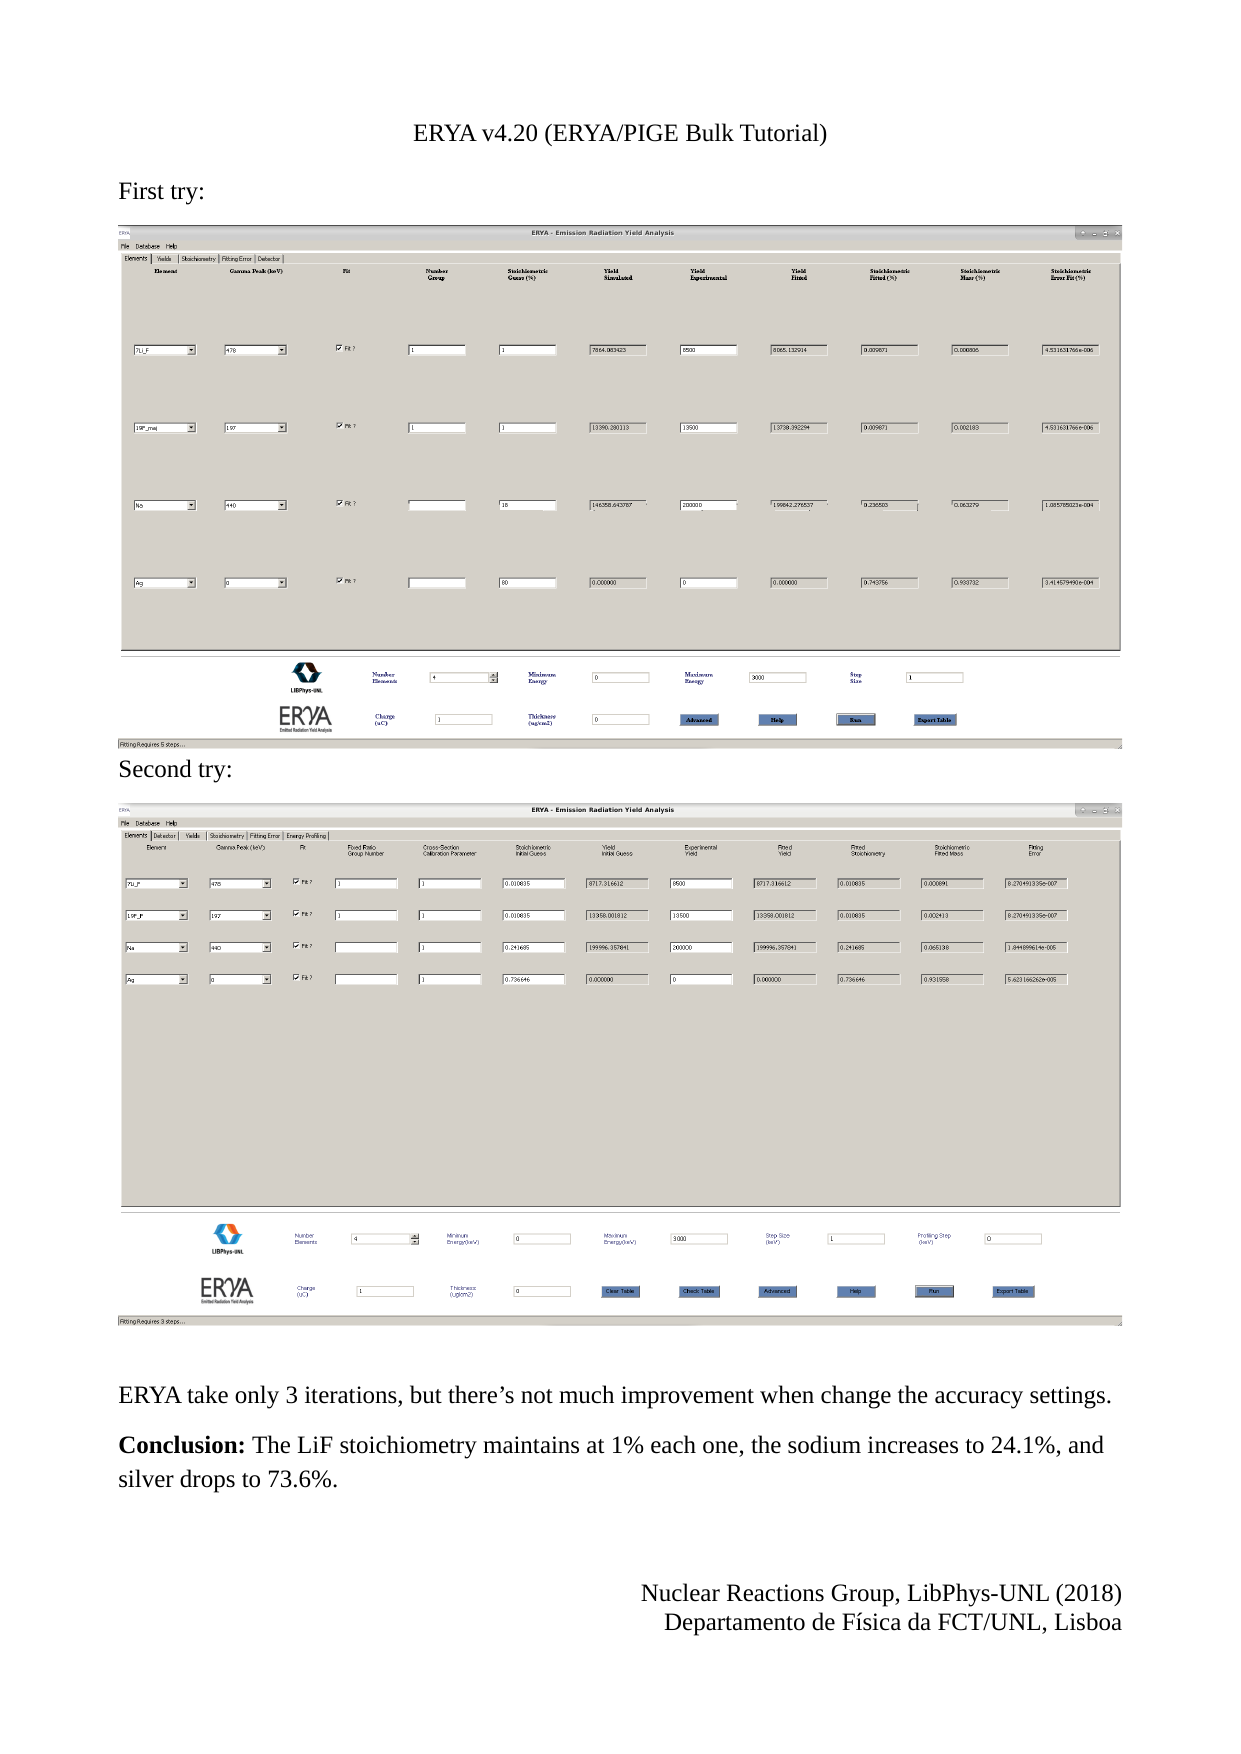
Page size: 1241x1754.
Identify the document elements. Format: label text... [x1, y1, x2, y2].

text ERYA take only 3 iterations, but there’s not much improvement when change the accuracy settings. [118, 1381, 1122, 1409]
picture [118, 803, 1123, 1326]
text Second try: [118, 749, 1122, 783]
text First try: [118, 176, 1122, 205]
text Conclusion: The LiF stoichiometry maintains at 1% each one, the sodium increases to 24.1%, and silver drops to 73.6%. [118, 1430, 1122, 1493]
picture [118, 225, 1123, 749]
